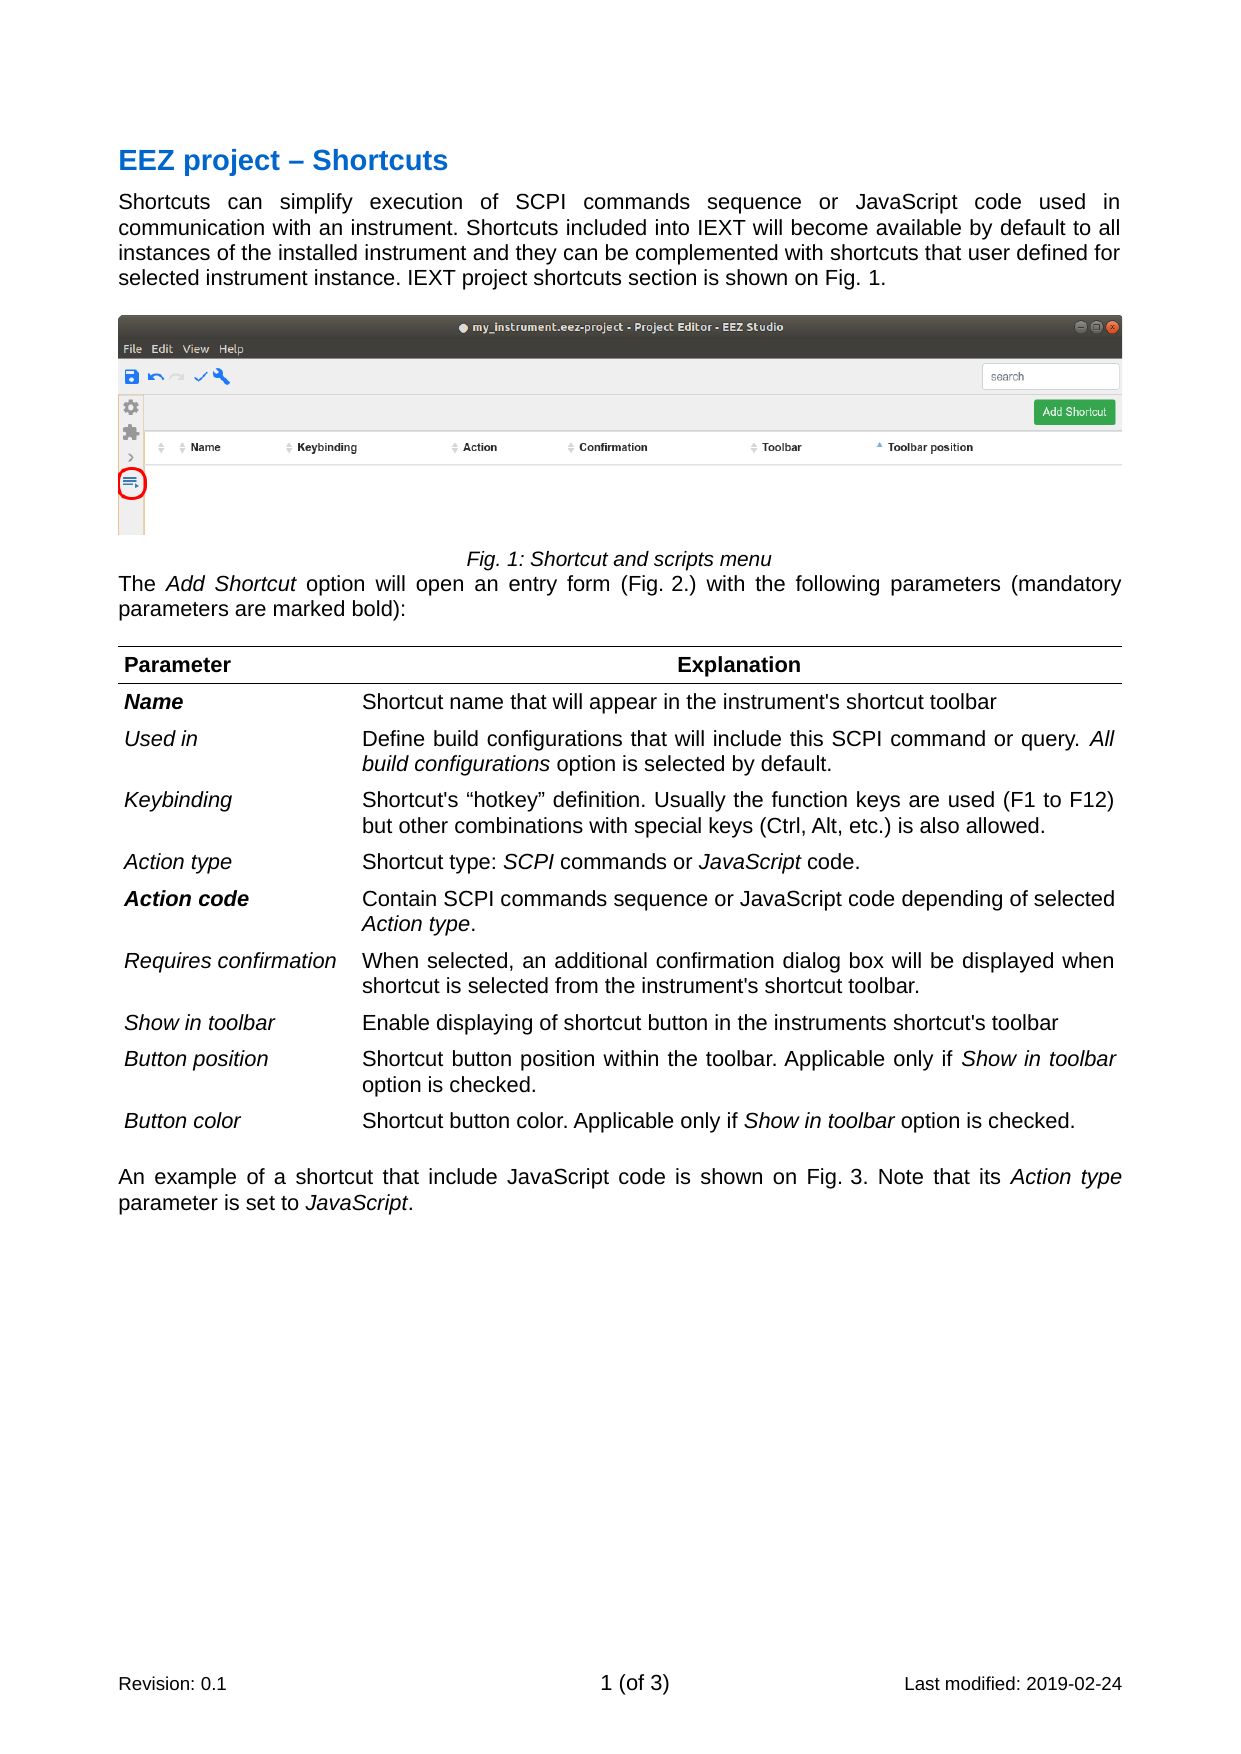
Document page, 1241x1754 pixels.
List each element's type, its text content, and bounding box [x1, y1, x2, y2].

table_cell When selected, an additional confirmation dialog box will be displayed when shortcut is selected from the instrument's shortcut toolbar. [356, 942, 1122, 1004]
table_cell Shortcut name that will appear in the instrument's shortcut toolbar [356, 684, 1122, 720]
table_cell Button color [118, 1103, 356, 1139]
subtitle EEZ project – Shortcuts [118, 143, 1122, 177]
picture [118, 315, 1123, 535]
text An example of a shortcut that include JavaScript code is shown on Fig. 3. Note that its Action type parameter is set to JavaScript. [118, 1164, 1122, 1215]
table_cell Action type [118, 844, 356, 880]
table_cell Contain SCPI commands sequence or JavaScript code depending of selected Action type. [356, 880, 1122, 942]
text Fig. 1: Shortcut and scripts menu [118, 535, 1122, 571]
table_cell Action code [118, 880, 356, 942]
text The Add Shortcut option will open an entry form (Fig. 2.) with the following parameters (mandatory parameters are marked bold): [118, 571, 1122, 621]
table_cell Shortcut type: SCPI commands or JavaScript code. [356, 844, 1122, 880]
table_cell Used in [118, 720, 356, 782]
table_cell Define build configurations that will include this SCPI command or query. All build configurations option is selected by default. [356, 720, 1122, 782]
table_cell Requires confirmation [118, 942, 356, 1004]
table_cell Shortcut button color. Applicable only if Show in toolbar option is checked. [356, 1103, 1122, 1139]
table_cell Name [118, 684, 356, 720]
table_cell Button position [118, 1041, 356, 1102]
table_cell Enable displaying of shortcut button in the instruments shortcut's toolbar [356, 1004, 1122, 1041]
table_cell Show in toolbar [118, 1004, 356, 1041]
table_cell Shortcut's “hotkey” definition. Usually the function keys are used (F1 to F12) but other combinations with special keys (Ctrl, Alt, etc.) is also allowed. [356, 782, 1122, 843]
table_header Parameter [118, 647, 356, 683]
text Shortcuts can simplify execution of SCPI commands sequence or JavaScript code used in communication with an instrument. Shortcuts included into IEXT will become available by default to all instances of the installed instrument and they can be complemented with shortcuts that user defined for selected instrument instance. IEXT project shortcuts section is shown on Fig. 1. [118, 189, 1122, 290]
table_cell Shortcut button position within the toolbar. Applicable only if Show in toolbar option is checked. [356, 1041, 1122, 1102]
table_cell Keybinding [118, 782, 356, 843]
table_header Explanation [356, 647, 1122, 683]
